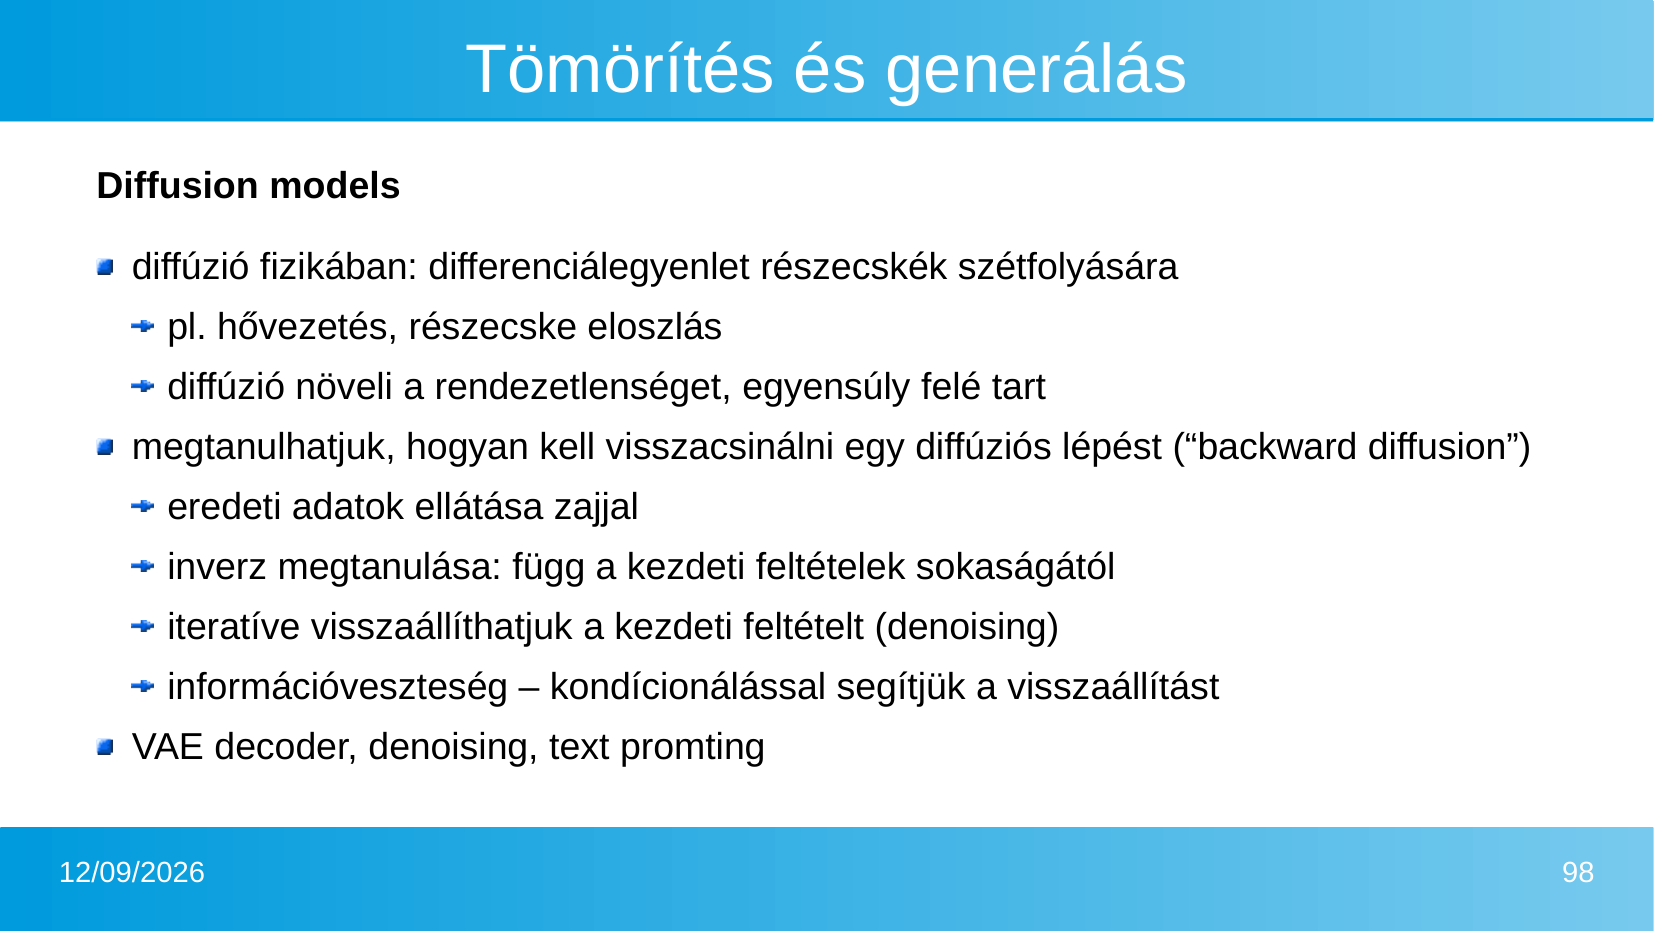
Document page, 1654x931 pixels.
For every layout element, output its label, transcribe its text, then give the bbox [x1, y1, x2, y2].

title Tömörítés és generálás [59, 29, 1595, 108]
text_box Diffusion models diffúzió fizikában: differenciálegyenlet részecskék szétfolyására pl. hővezetés, részecske eloszlás diffúzió növeli a rendezetlenséget, egyensúly felé tart megtanulhatjuk, hogyan kell visszacsinálni egy diffúziós lépést (“backward diffusion”) eredeti adatok ellátása zajjal inverz megtanulása: függ a kezdeti feltételek sokaságától iteratíve visszaállíthatjuk a kezdeti feltételt (denoising) információveszteség – kondícionálással segítjük a visszaállítást VAE decoder, denoising, text promting [81, 156, 1560, 775]
